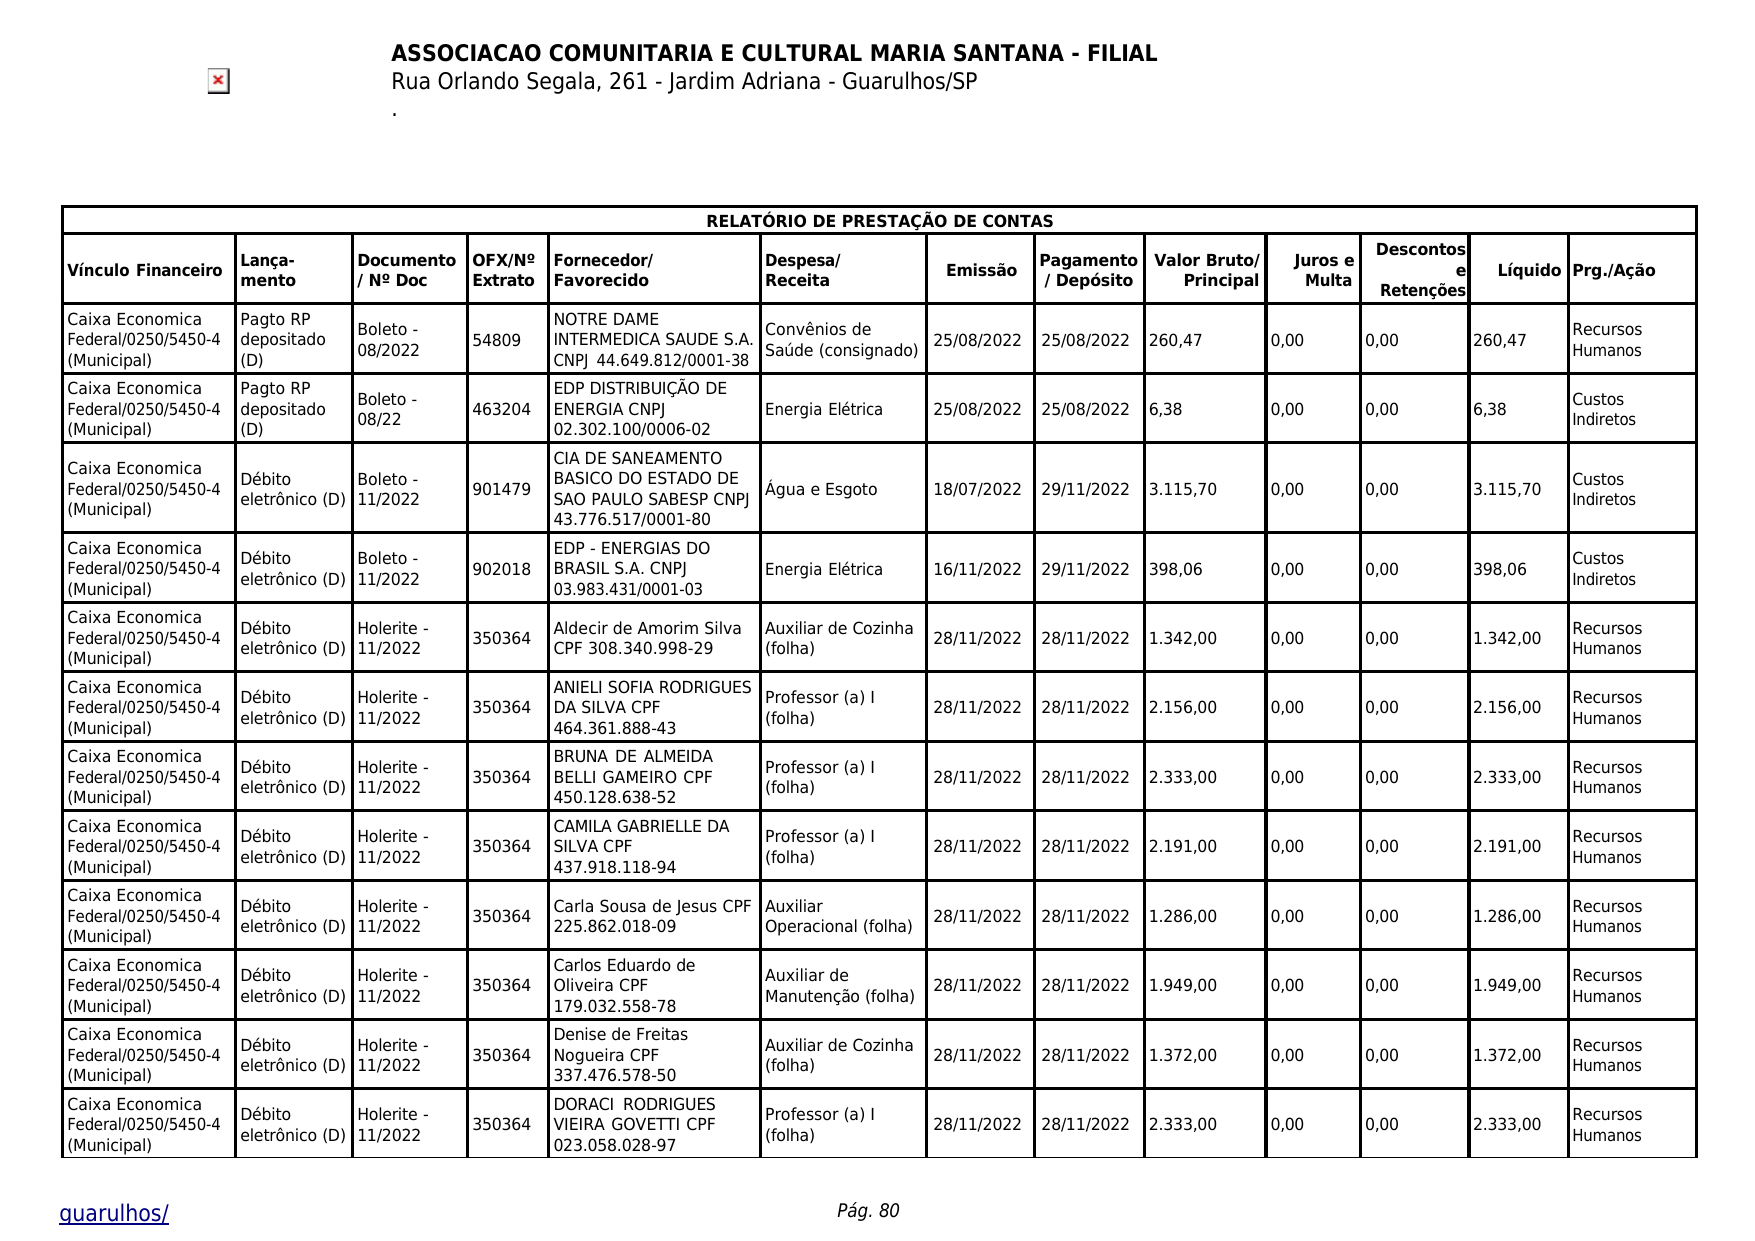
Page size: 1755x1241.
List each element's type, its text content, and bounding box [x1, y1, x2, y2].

table_cell Débito eletrônico (D) [237, 882, 351, 948]
table_cell 18/07/2022 [928, 444, 1033, 531]
table_cell 0,00 [1362, 812, 1467, 878]
table_cell 350364 [469, 882, 547, 948]
table_cell Fornecedor/ Favorecido [550, 235, 759, 302]
table_cell Prg./Ação [1570, 235, 1695, 302]
table_cell Recursos Humanos [1570, 812, 1695, 878]
table_cell 28/11/2022 [1036, 1090, 1143, 1156]
table_cell Auxiliar Operacional (folha) [762, 882, 925, 948]
table_cell Débito eletrônico (D) [237, 1021, 351, 1087]
table_cell 0,00 [1268, 1021, 1359, 1087]
table_cell Emissão [928, 235, 1033, 302]
table_cell Caixa Economica Federal/0250/5450-4 (Municipal) [64, 375, 234, 441]
table_cell Boleto - 11/2022 [354, 444, 466, 531]
table_cell Custos Indiretos [1570, 444, 1695, 531]
table_cell 25/08/2022 [928, 305, 1033, 372]
table_cell 1.342,00 [1471, 604, 1567, 670]
table_cell 0,00 [1362, 1090, 1467, 1156]
table_cell Juros e Multa [1268, 235, 1359, 302]
table_cell 1.286,00 [1146, 882, 1264, 948]
table_cell Débito eletrônico (D) [237, 743, 351, 809]
table_cell 0,00 [1268, 812, 1359, 878]
table_cell 2.333,00 [1471, 1090, 1567, 1156]
table_cell Holerite - 11/2022 [354, 812, 466, 878]
table_cell 0,00 [1362, 305, 1467, 372]
table_cell 28/11/2022 [1036, 604, 1143, 670]
table_cell 398,06 [1146, 534, 1264, 601]
table_cell ANIELI SOFIA RODRIGUES DA SILVA CPF 464.361.888-43 [550, 673, 759, 739]
table_cell Boleto - 11/2022 [354, 534, 466, 601]
table_cell Professor (a) I (folha) [762, 1090, 925, 1156]
table_cell 0,00 [1268, 951, 1359, 1017]
table_cell Holerite - 11/2022 [354, 743, 466, 809]
table_cell 350364 [469, 951, 547, 1017]
table_cell 0,00 [1268, 604, 1359, 670]
table_cell Convênios de Saúde (consignado) [762, 305, 925, 372]
table_cell Documento / Nº Doc [354, 235, 466, 302]
table_cell 350364 [469, 673, 547, 739]
table_cell 0,00 [1362, 534, 1467, 601]
table_cell 350364 [469, 604, 547, 670]
table_cell Caixa Economica Federal/0250/5450-4 (Municipal) [64, 743, 234, 809]
table_cell 29/11/2022 [1036, 534, 1143, 601]
table_cell Líquido [1471, 235, 1567, 302]
table_cell Caixa Economica Federal/0250/5450-4 (Municipal) [64, 1090, 234, 1156]
table_cell Energia Elétrica [762, 375, 925, 441]
table_cell Pagamento / Depósito [1036, 235, 1143, 302]
table_cell 350364 [469, 1021, 547, 1087]
table_cell 0,00 [1268, 375, 1359, 441]
table_cell Água e Esgoto [762, 444, 925, 531]
table_cell Holerite - 11/2022 [354, 673, 466, 739]
table_cell Recursos Humanos [1570, 305, 1695, 372]
table_cell EDP - ENERGIAS DO BRASIL S.A. CNPJ 03.983.431/0001-03 [550, 534, 759, 601]
table_cell Holerite - 11/2022 [354, 604, 466, 670]
table_cell 2.191,00 [1471, 812, 1567, 878]
table_cell Descontos e Retenções [1362, 235, 1467, 302]
table_cell Carla Sousa de Jesus CPF 225.862.018-09 [550, 882, 759, 948]
table_cell 28/11/2022 [1036, 882, 1143, 948]
table_cell Recursos Humanos [1570, 673, 1695, 739]
table_cell 2.333,00 [1471, 743, 1567, 809]
table_cell Recursos Humanos [1570, 604, 1695, 670]
table_cell 0,00 [1268, 534, 1359, 601]
table_cell Denise de Freitas Nogueira CPF 337.476.578-50 [550, 1021, 759, 1087]
table_cell Despesa/ Receita [762, 235, 925, 302]
table_cell 398,06 [1471, 534, 1567, 601]
table_cell 1.372,00 [1471, 1021, 1567, 1087]
table_cell 28/11/2022 [928, 1021, 1033, 1087]
table_cell CIA DE SANEAMENTO BASICO DO ESTADO DE SAO PAULO SABESP CNPJ 43.776.517/0001-80 [550, 444, 759, 531]
table_cell 0,00 [1362, 743, 1467, 809]
table_cell Recursos Humanos [1570, 951, 1695, 1017]
table_cell 28/11/2022 [1036, 673, 1143, 739]
table_cell Débito eletrônico (D) [237, 1090, 351, 1156]
table_cell 28/11/2022 [928, 1090, 1033, 1156]
table_cell Caixa Economica Federal/0250/5450-4 (Municipal) [64, 882, 234, 948]
table_cell 0,00 [1362, 1021, 1467, 1087]
table_cell 2.156,00 [1146, 673, 1264, 739]
table_cell 3.115,70 [1146, 444, 1264, 531]
table_cell 2.333,00 [1146, 743, 1264, 809]
table_cell 0,00 [1362, 882, 1467, 948]
table_cell 0,00 [1362, 444, 1467, 531]
table_cell Holerite - 11/2022 [354, 882, 466, 948]
table_cell 463204 [469, 375, 547, 441]
table_cell 28/11/2022 [928, 812, 1033, 878]
table_cell Custos Indiretos [1570, 375, 1695, 441]
table_cell Caixa Economica Federal/0250/5450-4 (Municipal) [64, 673, 234, 739]
table_cell 1.949,00 [1471, 951, 1567, 1017]
table_cell 0,00 [1362, 375, 1467, 441]
table_cell EDP DISTRIBUIÇÃO DE ENERGIA CNPJ 02.302.100/0006-02 [550, 375, 759, 441]
table_cell 2.333,00 [1146, 1090, 1264, 1156]
table_cell Caixa Economica Federal/0250/5450-4 (Municipal) [64, 534, 234, 601]
table_cell Holerite - 11/2022 [354, 1090, 466, 1156]
table_cell Recursos Humanos [1570, 1021, 1695, 1087]
table_cell 6,38 [1471, 375, 1567, 441]
table_cell 28/11/2022 [1036, 743, 1143, 809]
table_cell 902018 [469, 534, 547, 601]
table_cell 0,00 [1268, 1090, 1359, 1156]
table_cell Boleto - 08/22 [354, 375, 466, 441]
table_cell 28/11/2022 [928, 882, 1033, 948]
table_cell Débito eletrônico (D) [237, 812, 351, 878]
table_cell 0,00 [1268, 743, 1359, 809]
table_cell 1.949,00 [1146, 951, 1264, 1017]
table_cell 2.191,00 [1146, 812, 1264, 878]
table_cell Holerite - 11/2022 [354, 1021, 466, 1087]
table_cell OFX/Nº Extrato [469, 235, 547, 302]
table_cell 2.156,00 [1471, 673, 1567, 739]
table_cell 54809 [469, 305, 547, 372]
table_cell Caixa Economica Federal/0250/5450-4 (Municipal) [64, 1021, 234, 1087]
table_cell DORACI RODRIGUES VIEIRA GOVETTI CPF 023.058.028-97 [550, 1090, 759, 1156]
table_cell 0,00 [1268, 444, 1359, 531]
table_cell Caixa Economica Federal/0250/5450-4 (Municipal) [64, 444, 234, 531]
table_cell Carlos Eduardo de Oliveira CPF 179.032.558-78 [550, 951, 759, 1017]
table_header RELATÓRIO DE PRESTAÇÃO DE CONTAS [64, 208, 1695, 232]
table_cell Caixa Economica Federal/0250/5450-4 (Municipal) [64, 604, 234, 670]
table_cell Caixa Economica Federal/0250/5450-4 (Municipal) [64, 305, 234, 372]
table_cell 260,47 [1471, 305, 1567, 372]
table_cell Débito eletrônico (D) [237, 534, 351, 601]
table_cell Holerite - 11/2022 [354, 951, 466, 1017]
table_cell 1.372,00 [1146, 1021, 1264, 1087]
table_cell 350364 [469, 812, 547, 878]
table_cell CAMILA GABRIELLE DA SILVA CPF 437.918.118-94 [550, 812, 759, 878]
table_cell 25/08/2022 [1036, 305, 1143, 372]
table_cell Auxiliar de Cozinha (folha) [762, 604, 925, 670]
table_cell 28/11/2022 [928, 951, 1033, 1017]
table_cell 28/11/2022 [928, 673, 1033, 739]
table_cell 25/08/2022 [1036, 375, 1143, 441]
table_cell Auxiliar de Cozinha (folha) [762, 1021, 925, 1087]
table_cell Boleto - 08/2022 [354, 305, 466, 372]
table_cell 350364 [469, 743, 547, 809]
table_cell Pagto RP depositado (D) [237, 375, 351, 441]
table_cell 0,00 [1362, 673, 1467, 739]
table_cell 901479 [469, 444, 547, 531]
table_cell 0,00 [1268, 882, 1359, 948]
table_cell 6,38 [1146, 375, 1264, 441]
table_cell Professor (a) I (folha) [762, 673, 925, 739]
table_cell Energia Elétrica [762, 534, 925, 601]
table_cell 28/11/2022 [928, 743, 1033, 809]
table_cell Professor (a) I (folha) [762, 743, 925, 809]
table_cell Auxiliar de Manutenção (folha) [762, 951, 925, 1017]
table_cell 29/11/2022 [1036, 444, 1143, 531]
table_cell Lança- mento [237, 235, 351, 302]
table_cell Recursos Humanos [1570, 743, 1695, 809]
table_cell 260,47 [1146, 305, 1264, 372]
table_cell 0,00 [1362, 604, 1467, 670]
table_cell Recursos Humanos [1570, 1090, 1695, 1156]
table_cell 0,00 [1268, 305, 1359, 372]
table_cell Professor (a) I (folha) [762, 812, 925, 878]
table_cell Caixa Economica Federal/0250/5450-4 (Municipal) [64, 812, 234, 878]
table_cell 16/11/2022 [928, 534, 1033, 601]
table_cell 0,00 [1362, 951, 1467, 1017]
table_cell Débito eletrônico (D) [237, 604, 351, 670]
table_cell 350364 [469, 1090, 547, 1156]
table_cell 25/08/2022 [928, 375, 1033, 441]
table_cell Custos Indiretos [1570, 534, 1695, 601]
table_cell BRUNA DE ALMEIDA BELLI GAMEIRO CPF 450.128.638-52 [550, 743, 759, 809]
table_cell Débito eletrônico (D) [237, 444, 351, 531]
table_cell 0,00 [1268, 673, 1359, 739]
table_cell Aldecir de Amorim Silva CPF 308.340.998-29 [550, 604, 759, 670]
table_cell Vínculo Financeiro [64, 235, 234, 302]
table_cell Débito eletrônico (D) [237, 673, 351, 739]
table_cell 28/11/2022 [928, 604, 1033, 670]
table_cell Recursos Humanos [1570, 882, 1695, 948]
table_cell 28/11/2022 [1036, 951, 1143, 1017]
table_cell Caixa Economica Federal/0250/5450-4 (Municipal) [64, 951, 234, 1017]
table_cell Valor Bruto/ Principal [1146, 235, 1264, 302]
table_cell NOTRE DAME INTERMEDICA SAUDE S.A. CNPJ 44.649.812/0001-38 [550, 305, 759, 372]
table_cell 28/11/2022 [1036, 812, 1143, 878]
table_cell 1.342,00 [1146, 604, 1264, 670]
table_cell 1.286,00 [1471, 882, 1567, 948]
table_cell 28/11/2022 [1036, 1021, 1143, 1087]
table_cell Pagto RP depositado (D) [237, 305, 351, 372]
table_cell 3.115,70 [1471, 444, 1567, 531]
table_cell Débito eletrônico (D) [237, 951, 351, 1017]
